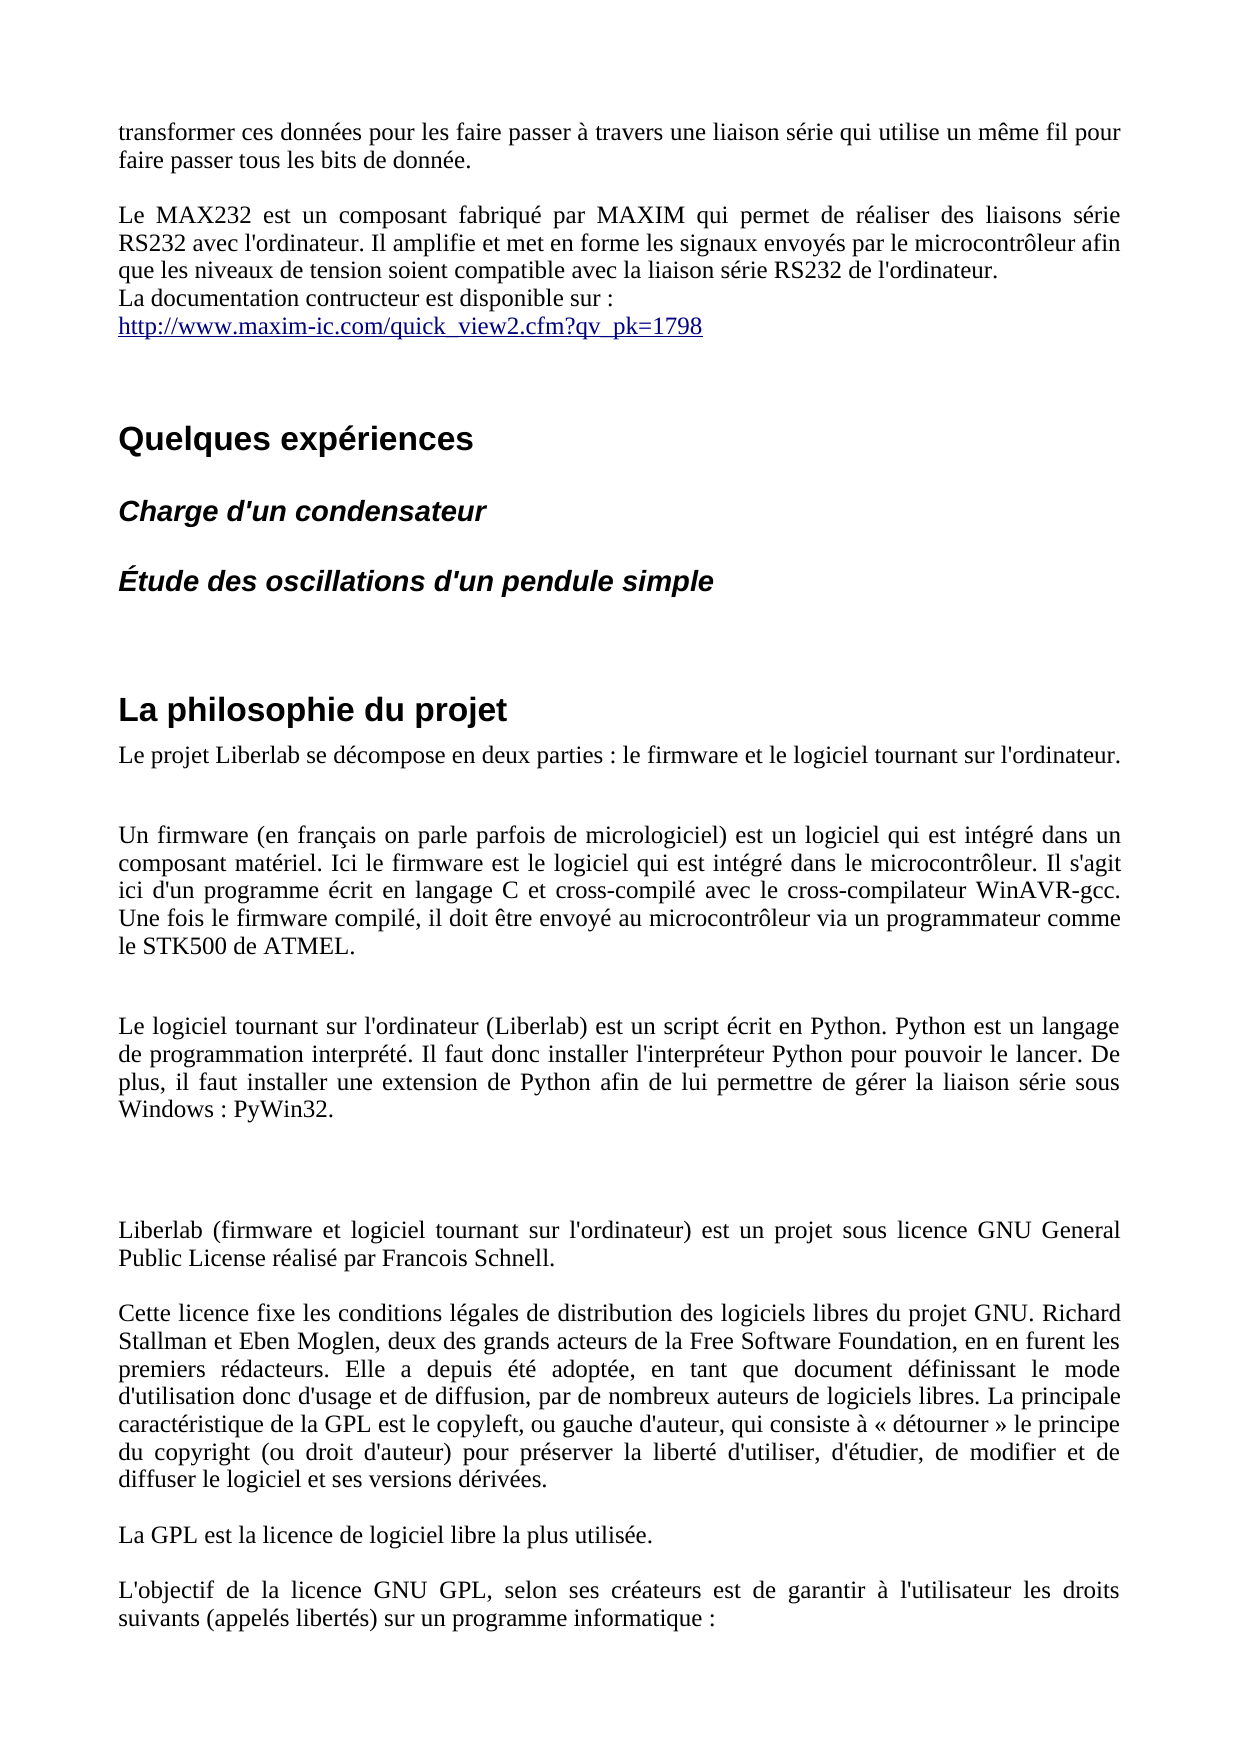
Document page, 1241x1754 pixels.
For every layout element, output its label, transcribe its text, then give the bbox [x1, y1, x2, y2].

text Liberlab (firmware et logiciel tournant sur l'ordinateur) est un projet sous licence GNU General Public License réalisé par Francois Schnell. [118, 1216, 1122, 1272]
subtitle Quelques expériences [118, 420, 1122, 458]
subtitle Charge d'un condensateur [118, 495, 1122, 528]
text transformer ces données pour les faire passer à travers une liaison série qui utilise un même fil pour faire passer tous les bits de donnée. [118, 118, 1122, 173]
subtitle Étude des oscillations d'un pendule simple [118, 565, 1122, 598]
text L'objectif de la licence GNU GPL, selon ses créateurs est de garantir à l'utilisateur les droits suivants (appelés libertés) sur un programme informatique : [118, 1576, 1122, 1632]
text Le logiciel tournant sur l'ordinateur (Liberlab) est un script écrit en Python. Python est un langage de programmation interprété. Il faut donc installer l'interpréteur Python pour pouvoir le lancer. De plus, il faut installer une extension de Python afin de lui permettre de gérer la liaison série sous Windows : PyWin32. [118, 1012, 1122, 1123]
text Le MAX232 est un composant fabriqué par MAXIM qui permet de réaliser des liaisons série RS232 avec l'ordinateur. Il amplifie et met en forme les signaux envoyés par le microcontrôleur afin que les niveaux de tension soient compatible avec la liaison série RS232 de l'ordinateur. [118, 201, 1122, 284]
text La GPL est la licence de logiciel libre la plus utilisée. [118, 1521, 1122, 1549]
text Le projet Liberlab se décompose en deux parties : le firmware et le logiciel tournant sur l'ordinateur. [118, 741, 1122, 768]
text Cette licence fixe les conditions légales de distribution des logiciels libres du projet GNU. Richard Stallman et Eben Moglen, deux des grands acteurs de la Free Software Foundation, en en furent les premiers rédacteurs. Elle a depuis été adoptée, en tant que document définissant le mode d'utilisation donc d'usage et de diffusion, par de nombreux auteurs de logiciels libres. La principale caractéristique de la GPL est le copyleft, ou gauche d'auteur, qui consiste à « détourner » le principe du copyright (ou droit d'auteur) pour préserver la liberté d'utiliser, d'étudier, de modifier et de diffuser le logiciel et ses versions dérivées. [118, 1299, 1122, 1493]
text http://www.maxim-ic.com/quick_view2.cfm?qv_pk=1798 [118, 312, 1122, 340]
text La documentation contructeur est disponible sur : [118, 284, 1122, 312]
text Un firmware (en français on parle parfois de micrologiciel) est un logiciel qui est intégré dans un composant matériel. Ici le firmware est le logiciel qui est intégré dans le microcontrôleur. Il s'agit ici d'un programme écrit en langage C et cross-compilé avec le cross-compilateur WinAVR-gcc. Une fois le firmware compilé, il doit être envoyé au microcontrôleur via un programmateur comme le STK500 de ATMEL. [118, 821, 1122, 960]
subtitle La philosophie du projet [118, 691, 1122, 728]
